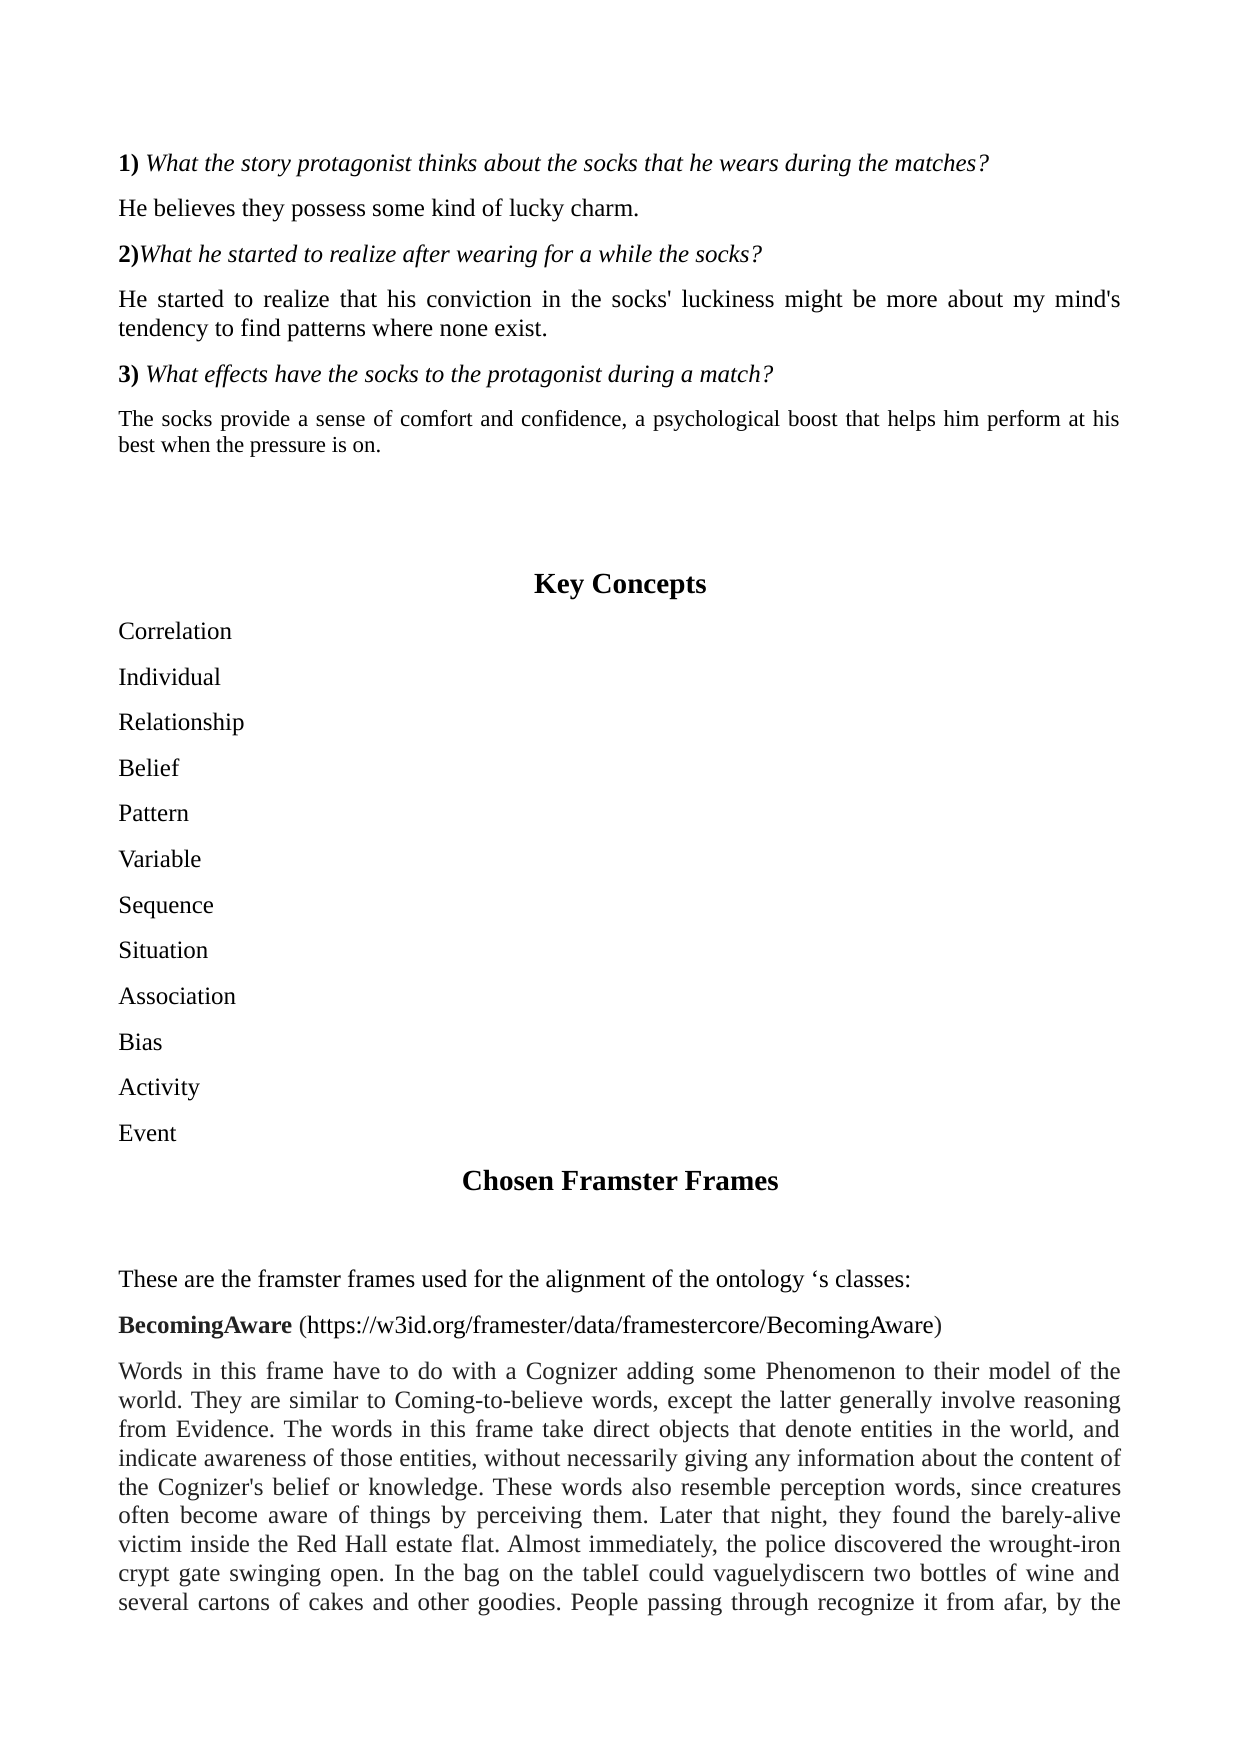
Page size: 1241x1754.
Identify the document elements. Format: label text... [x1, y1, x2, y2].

text Sequence [118, 890, 1122, 918]
text Key Concepts [118, 566, 1122, 599]
text Belief [118, 753, 1122, 782]
text These are the framster frames used for the alignment of the ontology ‘s classes: [118, 1264, 1122, 1293]
text BecomingAware (https://w3id.org/framester/data/framestercore/BecomingAware) [118, 1310, 1122, 1339]
text Individual [118, 662, 1122, 690]
text Variable [118, 844, 1122, 873]
text Activity [118, 1072, 1122, 1101]
text He started to realize that his conviction in the socks' luckiness might be more about my mind's tendency to find patterns where none exist. [118, 284, 1122, 342]
text 3) What effects have the socks to the protagonist during a match? [118, 359, 1122, 388]
text Words in this frame have to do with a Cognizer adding some Phenomenon to their model of the world. They are similar to Coming-to-believe words, except the latter generally involve reasoning from Evidence. The words in this frame take direct objects that denote entities in the world, and indicate awareness of those entities, without necessarily giving any information about the content of the Cognizer's belief or knowledge. These words also resemble perception words, since creatures often become aware of things by perceiving them. Later that night, they found the barely-alive victim inside the Red Hall estate flat. Almost immediately, the police discovered the wrought-iron crypt gate swinging open. In the bag on the tableI could vaguelydiscern two bottles of wine and several cartons of cakes and other goodies. People passing through recognize it from afar, by the [118, 1356, 1122, 1616]
text 2)What he started to realize after wearing for a while the socks? [118, 239, 1122, 268]
text Association [118, 981, 1122, 1010]
text Event [118, 1118, 1122, 1147]
text Relationship [118, 707, 1122, 736]
text He believes they possess some kind of lucky charm. [118, 193, 1122, 222]
text 1) What the story protagonist thinks about the socks that he wears during the matches? [118, 148, 1122, 176]
text Correlation [118, 616, 1122, 645]
text Situation [118, 935, 1122, 964]
text The socks provide a sense of comfort and confidence, a psychological boost that helps him perform at his best when the pressure is on. [118, 405, 1122, 458]
text Bias [118, 1027, 1122, 1055]
text Pattern [118, 798, 1122, 827]
text Chosen Framster Frames [118, 1163, 1122, 1197]
